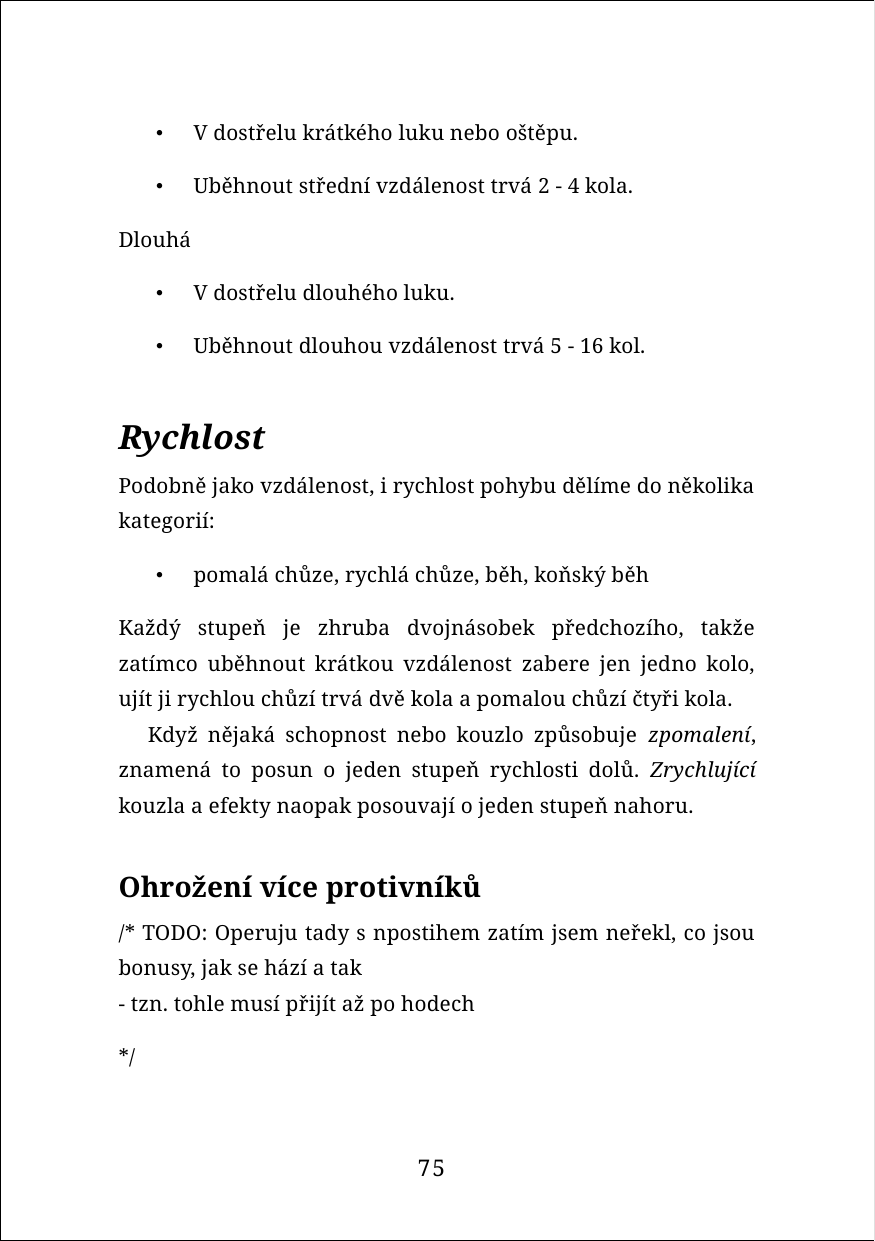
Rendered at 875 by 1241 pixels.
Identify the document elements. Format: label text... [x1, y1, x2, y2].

list V dostřelu krátkého luku nebo oštěpu. [156, 118, 756, 147]
text /* TODO: Operuju tady s npostihem zatím jsem neřekl, co jsou bonusy, jak se hází a tak - tzn. tohle musí přijít až po hodech [118, 918, 756, 1017]
list Uběhnout dlouhou vzdálenost trvá 5 - 16 kol. [156, 331, 756, 359]
text Dlouhá [118, 225, 756, 253]
text */ [118, 1042, 756, 1070]
text Každý stupeň je zhruba dvojnásobek předchozího, takže zatímco uběhnout krátkou vzdálenost zabere jen jedno kolo, ujít ji rychlou chůzí trvá dvě kola a pomalou chůzí čtyři kola. Když nějaká schopnost nebo kouzlo způsobuje zpomalení, znamená to posun o jeden stupeň rychlosti dolů. Zrychlující kouzla a efekty naopak posouvají o jeden stupeň nahoru. [118, 613, 756, 819]
subtitle Ohrožení více protivníků [118, 868, 756, 906]
subtitle Rychlost [118, 414, 756, 459]
text Podobně jako vzdálenost, i rychlost pohybu dělíme do několika kategorií: [118, 471, 756, 535]
list pomalá chůze, rychlá chůze, běh, koňský běh [156, 560, 756, 588]
list Uběhnout střední vzdálenost trvá 2 - 4 kola. [156, 171, 756, 200]
list V dostřelu dlouhého luku. [156, 278, 756, 306]
